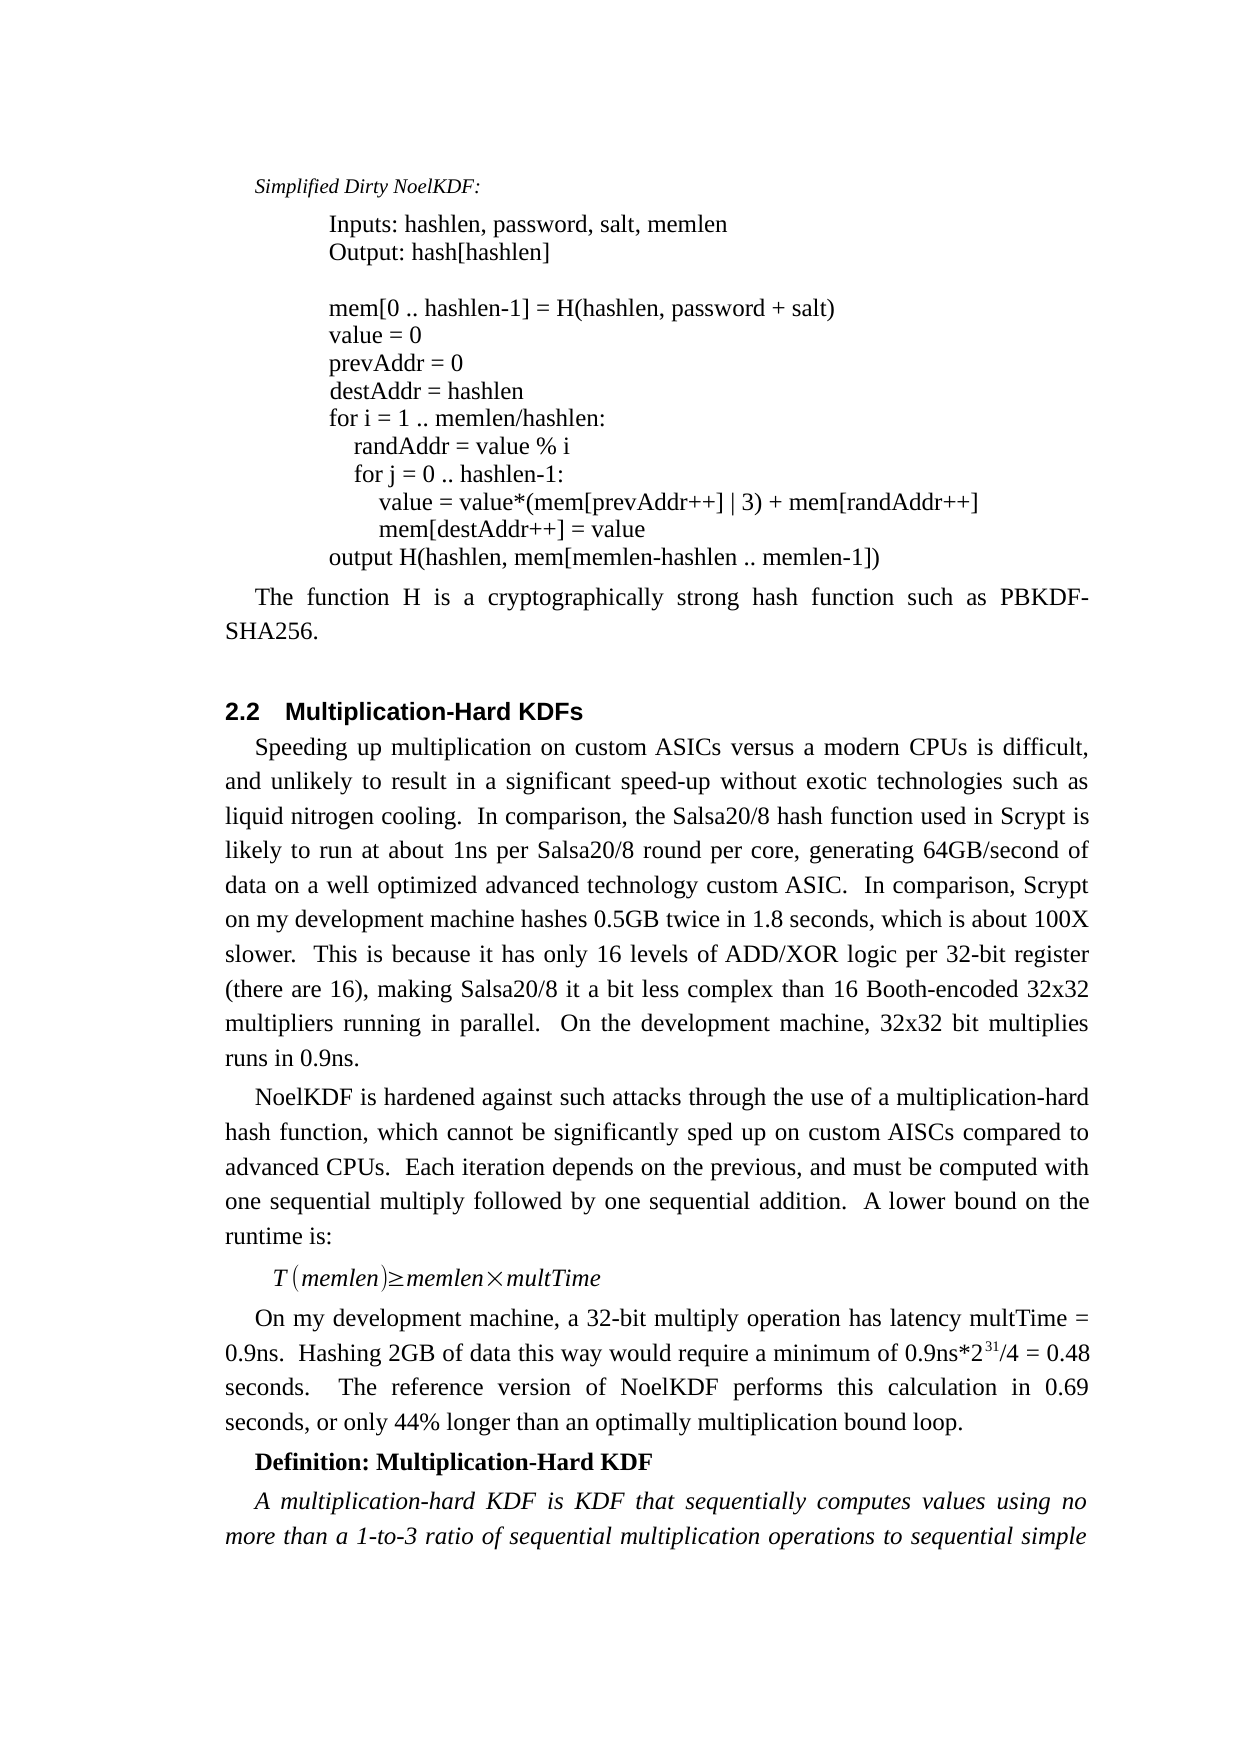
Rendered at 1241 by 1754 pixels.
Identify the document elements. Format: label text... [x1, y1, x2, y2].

text Output: hash[hashlen] [254, 238, 1044, 266]
text Speeding up multiplication on custom ASICs versus a modern CPUs is difficult, and unlikely to result in a significant speed-up without exotic technologies such as liquid nitrogen cooling. In comparison, the Salsa20/8 hash function used in Scrypt is likely to run at about 1ns per Salsa20/8 round per core, generating 64GB/second of data on a well optimized advanced technology custom ASIC. In comparison, Scrypt on my development machine hashes 0.5GB twice in 1.8 seconds, which is about 100X slower. This is because it has only 16 levels of ADD/XOR logic per 32-bit register (there are 16), making Salsa20/8 it a bit less complex than 16 Booth-encoded 32x32 multipliers running in parallel. On the development machine, 32x32 bit multiplies runs in 0.9ns. [225, 733, 1090, 1072]
text for j = 0 .. hashlen-1: [254, 460, 1044, 488]
text value = 0 [254, 321, 1044, 349]
text for i = 1 .. memlen/hashlen: [254, 404, 1044, 432]
text value = value*(mem[prevAddr++] | 3) + mem[randAddr++] [254, 488, 1044, 515]
text output H(hashlen, mem[memlen-hashlen .. memlen-1]) [254, 543, 1044, 571]
text A multiplication-hard KDF is KDF that sequentially computes values using no more than a 1-to-3 ratio of sequential multiplication operations to sequential simple [225, 1487, 1090, 1549]
text NoelKDF is hardened against such attacks through the use of a multiplication-hard hash function, which cannot be significantly sped up on custom AISCs compared to advanced CPUs. Each iteration depends on the previous, and must be computed with one sequential multiply followed by one sequential addition. A lower bound on the runtime is: [225, 1083, 1090, 1249]
subtitle Multiplication-Hard KDFs [225, 698, 1090, 726]
text mem[destAddr++] = value [254, 515, 1044, 543]
text prevAddr = 0 [254, 349, 1044, 377]
text On my development machine, a 32-bit multiply operation has latency multTime = 0.9ns. Hashing 2GB of data this way would require a minimum of 0.9ns*231/4 = 0.48 seconds. The reference version of NoelKDF performs this calculation in 0.69 seconds, or only 44% longer than an optimally multiplication bound loop. [225, 1304, 1090, 1436]
text mem[0 .. hashlen-1] = H(hashlen, password + salt) [254, 294, 1044, 321]
text Simplified Dirty NoelKDF: [254, 175, 1044, 198]
text Inputs: hashlen, password, salt, memlen [254, 211, 1044, 238]
text destAddr = hashlen [254, 377, 1044, 404]
text The function H is a cryptographically strong hash function such as PBKDF-SHA256. [225, 583, 1090, 645]
text Definition: Multiplication-Hard KDF [225, 1448, 1090, 1475]
text randAddr = value % i [254, 432, 1044, 460]
